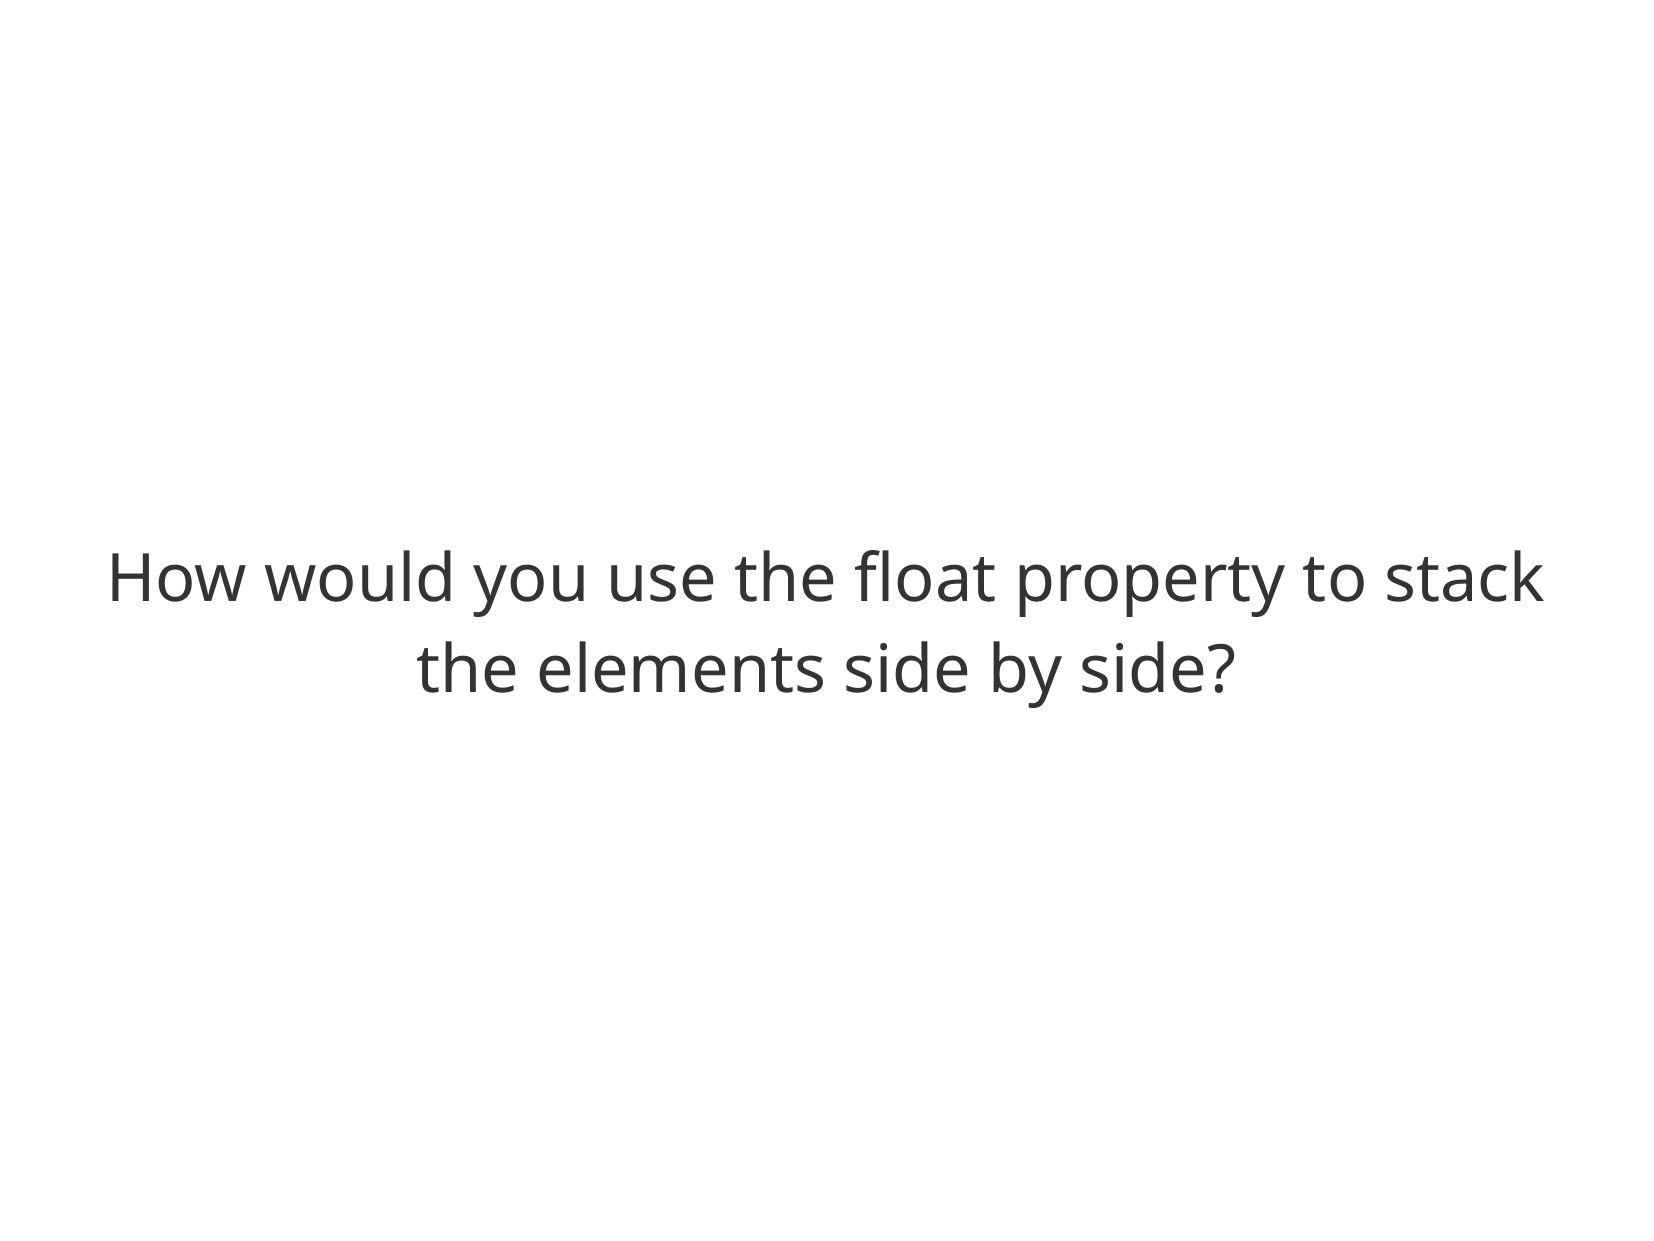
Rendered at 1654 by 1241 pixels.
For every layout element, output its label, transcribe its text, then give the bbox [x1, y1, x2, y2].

subtitle How would you use the float property to stack the elements side by side? [82, 49, 1571, 1193]
